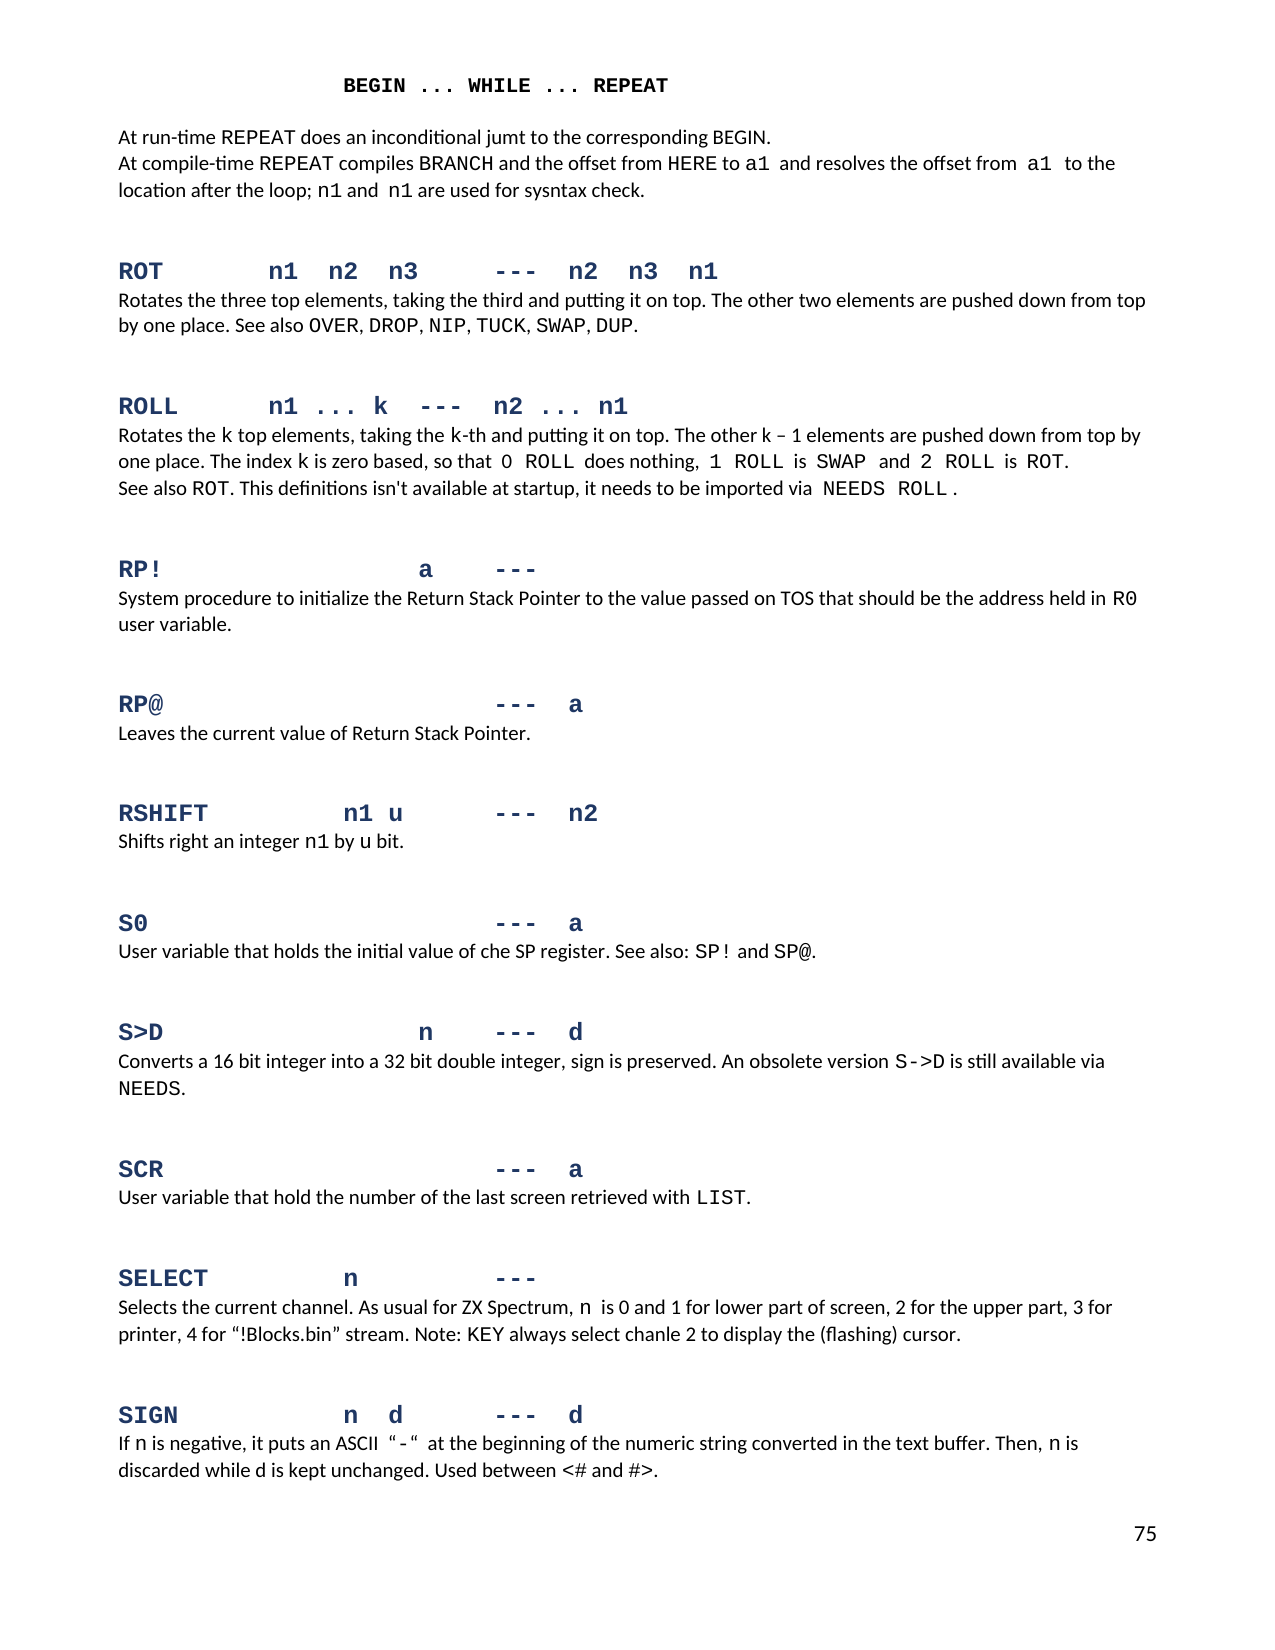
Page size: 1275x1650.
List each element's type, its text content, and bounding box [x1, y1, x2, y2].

subtitle ROLL n1 ... k --- n2 ... n1 [118, 394, 1157, 422]
subtitle SELECT n --- [118, 1266, 1157, 1294]
text BEGIN ... WHILE ... REPEAT [118, 75, 1157, 99]
subtitle SIGN n d --- d [118, 1402, 1157, 1431]
subtitle S>D n --- d [118, 1020, 1157, 1048]
subtitle SCR --- a [118, 1156, 1157, 1184]
subtitle S0 --- a [118, 910, 1157, 938]
text Rotates the k top elements, taking the k-th and putting it on top. The other k – 1 elements are pushed down from top by one place. The index k is zero based, so that 0 ROLL does nothing, 1 ROLL is SWAP and 2 ROLL is ROT. [118, 422, 1157, 475]
text Converts a 16 bit integer into a 32 bit double integer, sign is preserved. An obsolete version S->D is still available via NEEDS. [118, 1048, 1157, 1101]
text User variable that hold the number of the last screen retrieved with LIST. [118, 1184, 1157, 1211]
text At compile-time REPEAT compiles BRANCH and the offset from HERE to a1 and resolves the offset from a1 to the location after the loop; n1 and n1 are used for sysntax check. [118, 151, 1157, 203]
subtitle RP! a --- [118, 556, 1157, 585]
text See also ROT. This definitions isn't available at startup, it needs to be imported via NEEDS ROLL . [118, 475, 1157, 501]
text At run-time REPEAT does an inconditional jumt to the corresponding BEGIN. [118, 124, 1157, 151]
text Rotates the three top elements, taking the third and putting it on top. The other two elements are pushed down from top by one place. See also OVER, DROP, NIP, TUCK, SWAP, DUP. [118, 287, 1157, 339]
text Shifts right an integer n1 by u bit. [118, 829, 1157, 855]
text Selects the current channel. As usual for ZX Spectrum, n is 0 and 1 for lower part of screen, 2 for the upper part, 3 for printer, 4 for “!Blocks.bin” stream. Note: KEY always select chanle 2 to display the (flashing) cursor. [118, 1294, 1157, 1347]
subtitle RSHIFT n1 u --- n2 [118, 800, 1157, 829]
subtitle ROT n1 n2 n3 --- n2 n3 n1 [118, 258, 1157, 287]
text User variable that holds the initial value of che SP register. See also: SP! and SP@. [118, 938, 1157, 965]
subtitle RP@ --- a [118, 692, 1157, 720]
text System procedure to initialize the Return Stack Pointer to the value passed on TOS that should be the address held in R0 user variable. [118, 585, 1157, 637]
text Leaves the current value of Return Stack Pointer. [118, 720, 1157, 745]
text If n is negative, it puts an ASCII “-“ at the beginning of the numeric string converted in the text buffer. Then, n is discarded while d is kept unchanged. Used between <# and #>. [118, 1431, 1157, 1483]
